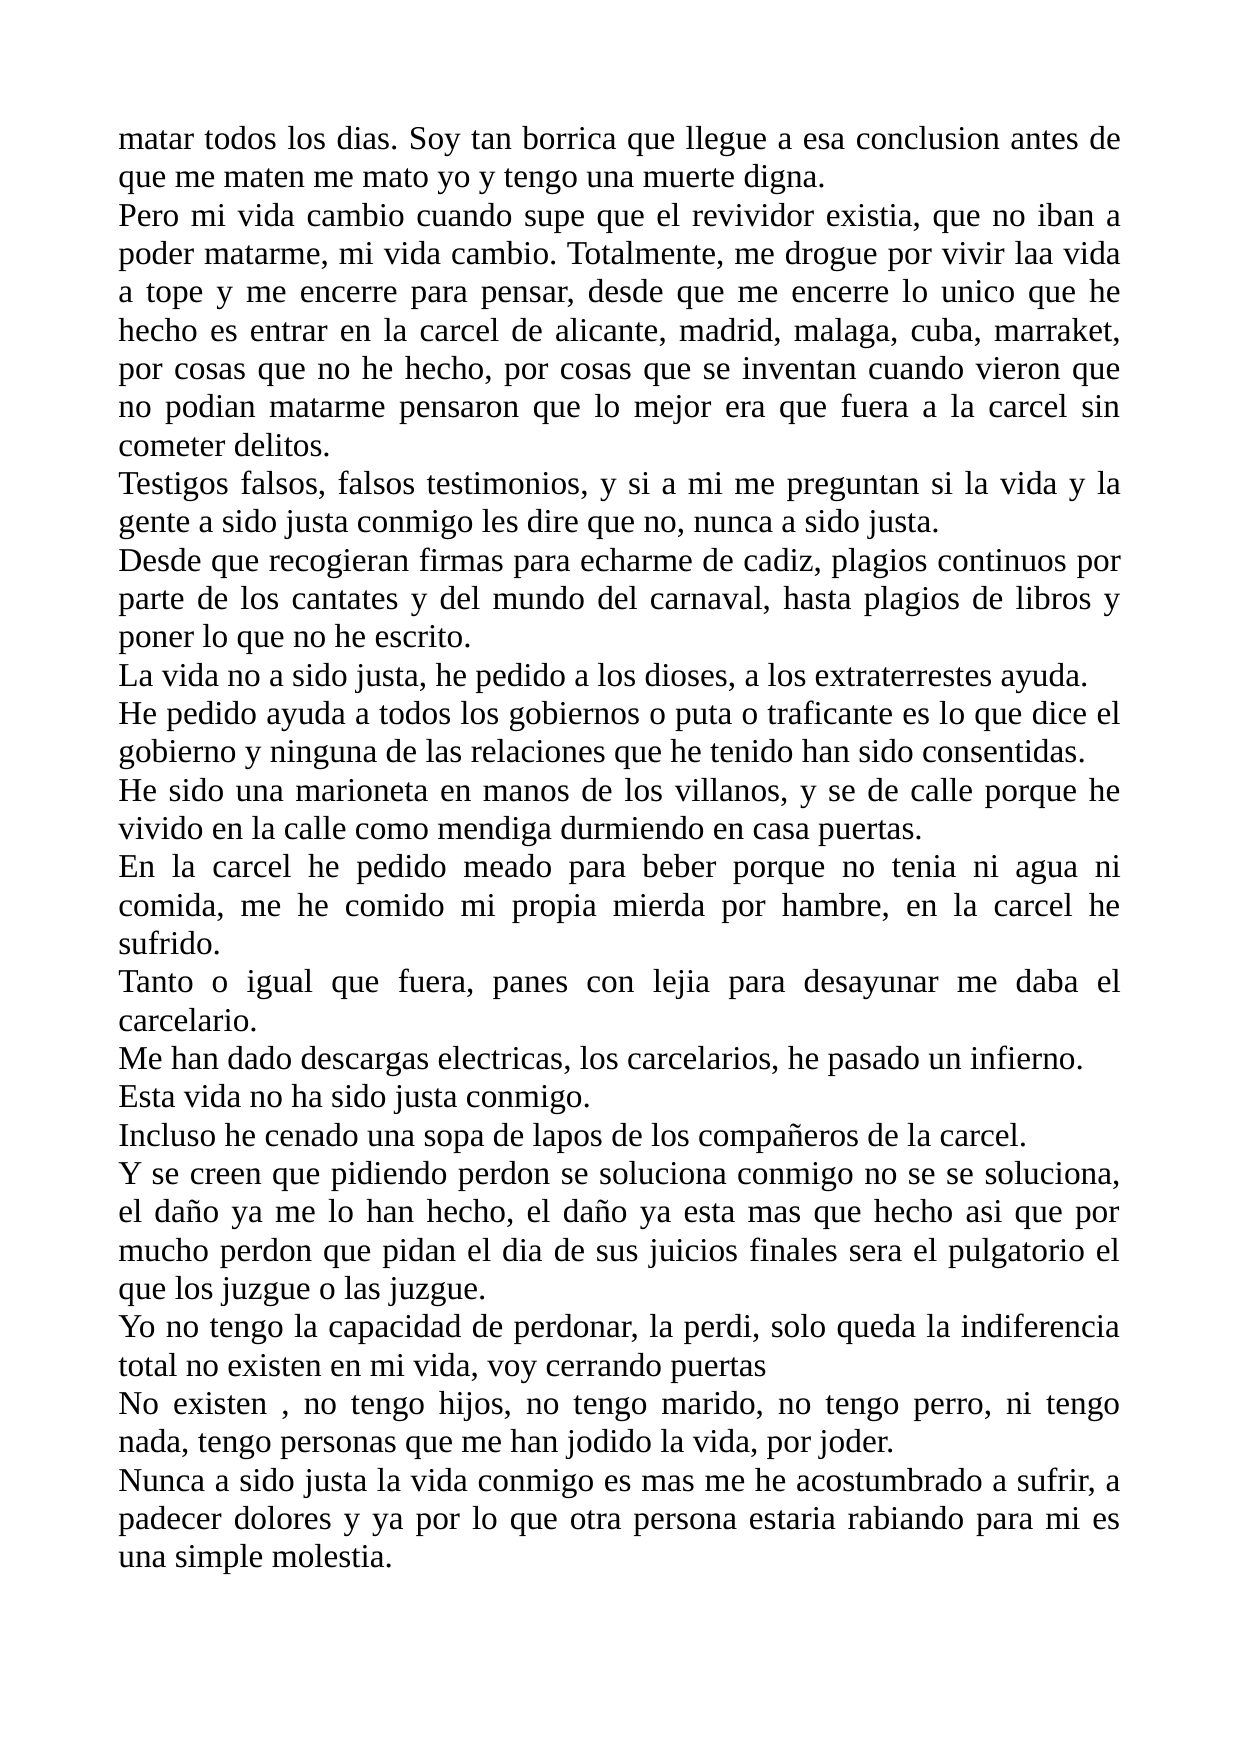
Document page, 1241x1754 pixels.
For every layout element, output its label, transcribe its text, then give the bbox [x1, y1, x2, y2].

text La vida no a sido justa, he pedido a los dioses, a los extraterrestes ayuda. [118, 655, 1122, 693]
text He sido una marioneta en manos de los villanos, y se de calle porque he vivido en la calle como mendiga durmiendo en casa puertas. [118, 770, 1122, 846]
text No existen , no tengo hijos, no tengo marido, no tengo perro, ni tengo nada, tengo personas que me han jodido la vida, por joder. [118, 1383, 1122, 1460]
text Testigos falsos, falsos testimonios, y si a mi me preguntan si la vida y la gente a sido justa conmigo les dire que no, nunca a sido justa. [118, 463, 1122, 540]
text Nunca a sido justa la vida conmigo es mas me he acostumbrado a sufrir, a padecer dolores y ya por lo que otra persona estaria rabiando para mi es una simple molestia. [118, 1460, 1122, 1575]
text Incluso he cenado una sopa de lapos de los compañeros de la carcel. [118, 1115, 1122, 1153]
text Esta vida no ha sido justa conmigo. [118, 1076, 1122, 1115]
text En la carcel he pedido meado para beber porque no tenia ni agua ni comida, me he comido mi propia mierda por hambre, en la carcel he sufrido. [118, 846, 1122, 961]
text He pedido ayuda a todos los gobiernos o puta o traficante es lo que dice el gobierno y ninguna de las relaciones que he tenido han sido consentidas. [118, 693, 1122, 770]
text Me han dado descargas electricas, los carcelarios, he pasado un infierno. [118, 1038, 1122, 1076]
text matar todos los dias. Soy tan borrica que llegue a esa conclusion antes de que me maten me mato yo y tengo una muerte digna. [118, 118, 1122, 195]
text Y se creen que pidiendo perdon se soluciona conmigo no se se soluciona, el daño ya me lo han hecho, el daño ya esta mas que hecho asi que por mucho perdon que pidan el dia de sus juicios finales sera el pulgatorio el que los juzgue o las juzgue. [118, 1153, 1122, 1306]
text Desde que recogieran firmas para echarme de cadiz, plagios continuos por parte de los cantates y del mundo del carnaval, hasta plagios de libros y poner lo que no he escrito. [118, 540, 1122, 655]
text Tanto o igual que fuera, panes con lejia para desayunar me daba el carcelario. [118, 961, 1122, 1038]
text Yo no tengo la capacidad de perdonar, la perdi, solo queda la indiferencia total no existen en mi vida, voy cerrando puertas [118, 1306, 1122, 1383]
text Pero mi vida cambio cuando supe que el revividor existia, que no iban a poder matarme, mi vida cambio. Totalmente, me drogue por vivir laa vida a tope y me encerre para pensar, desde que me encerre lo unico que he hecho es entrar en la carcel de alicante, madrid, malaga, cuba, marraket, por cosas que no he hecho, por cosas que se inventan cuando vieron que no podian matarme pensaron que lo mejor era que fuera a la carcel sin cometer delitos. [118, 195, 1122, 463]
